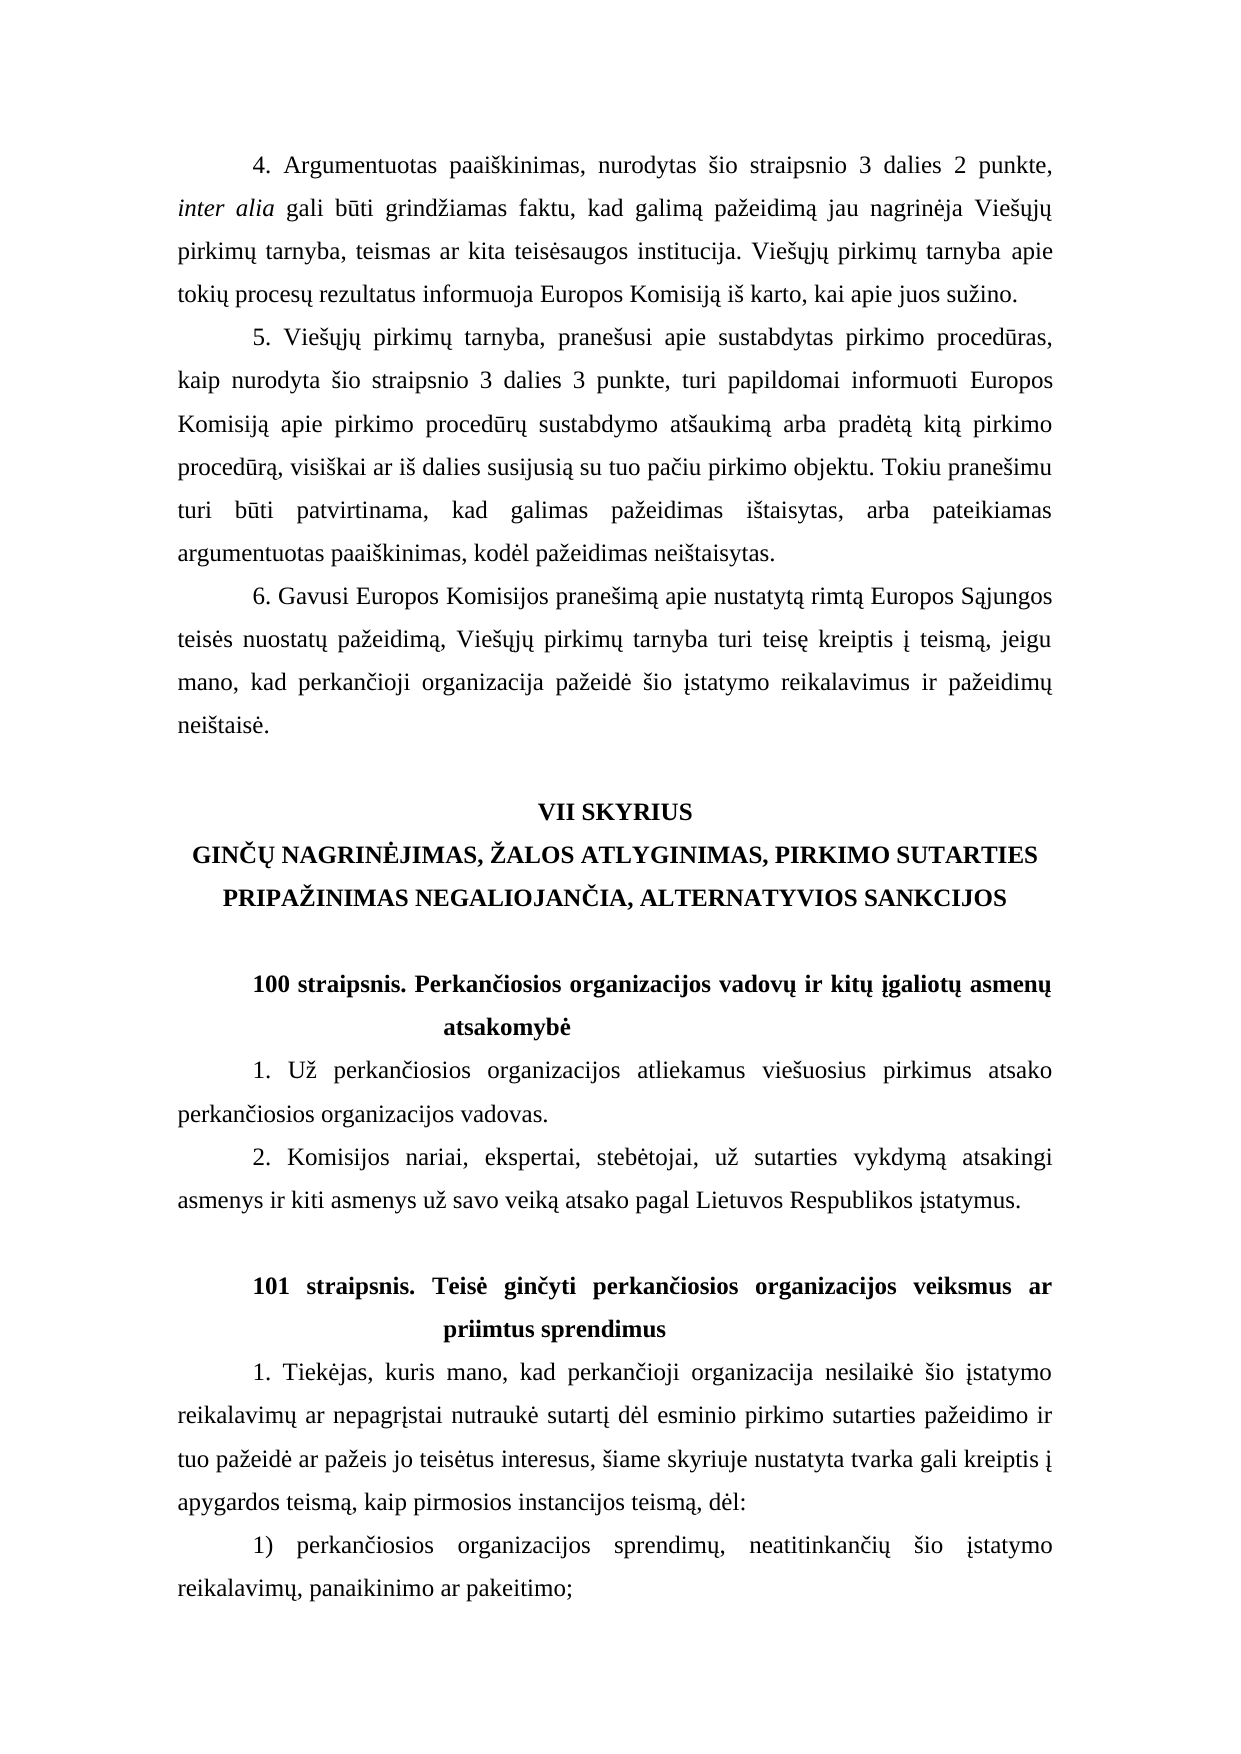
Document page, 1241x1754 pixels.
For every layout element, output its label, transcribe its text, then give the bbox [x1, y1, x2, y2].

text 100 straipsnis. Perkančiosios organizacijos vadovų ir kitų įgaliotų asmenų atsakomybė [252, 969, 1053, 1041]
text GINČŲ NAGRINĖJIMAS, ŽALOS ATLYGINIMAS, PIRKIMO SUTARTIES PRIPAŽINIMAS NEGALIOJANČIA, ALTERNATYVIOS SANKCIJOS [177, 840, 1053, 912]
text 101 straipsnis. Teisė ginčyti perkančiosios organizacijos veiksmus ar priimtus sprendimus [252, 1271, 1053, 1343]
text 6. Gavusi Europos Komisijos pranešimą apie nustatytą rimtą Europos Sąjungos teisės nuostatų pažeidimą, Viešųjų pirkimų tarnyba turi teisę kreiptis į teismą, jeigu mano, kad perkančioji organizacija pažeidė šio įstatymo reikalavimus ir pažeidimų neištaisė. [177, 581, 1053, 739]
text 1. Už perkančiosios organizacijos atliekamus viešuosius pirkimus atsako perkančiosios organizacijos vadovas. [177, 1056, 1053, 1127]
text 1) perkančiosios organizacijos sprendimų, neatitinkančių šio įstatymo reikalavimų, panaikinimo ar pakeitimo; [177, 1530, 1053, 1602]
text Vii SKYRIUS [177, 797, 1053, 826]
text 2. Komisijos nariai, ekspertai, stebėtojai, už sutarties vykdymą atsakingi asmenys ir kiti asmenys už savo veiką atsako pagal Lietuvos Respublikos įstatymus. [177, 1142, 1053, 1214]
text 4. Argumentuotas paaiškinimas, nurodytas šio straipsnio 3 dalies 2 punkte, inter alia gali būti grindžiamas faktu, kad galimą pažeidimą jau nagrinėja Viešųjų pirkimų tarnyba, teismas ar kita teisėsaugos institucija. Viešųjų pirkimų tarnyba apie tokių procesų rezultatus informuoja Europos Komisiją iš karto, kai apie juos sužino. [177, 150, 1053, 308]
text 1. Tiekėjas, kuris mano, kad perkančioji organizacija nesilaikė šio įstatymo reikalavimų ar nepagrįstai nutraukė sutartį dėl esminio pirkimo sutarties pažeidimo ir tuo pažeidė ar pažeis jo teisėtus interesus, šiame skyriuje nustatyta tvarka gali kreiptis į apygardos teismą, kaip pirmosios instancijos teismą, dėl: [177, 1357, 1053, 1516]
text 5. Viešųjų pirkimų tarnyba, pranešusi apie sustabdytas pirkimo procedūras, kaip nurodyta šio straipsnio 3 dalies 3 punkte, turi papildomai informuoti Europos Komisiją apie pirkimo procedūrų sustabdymo atšaukimą arba pradėtą kitą pirkimo procedūrą, visiškai ar iš dalies susijusią su tuo pačiu pirkimo objektu. Tokiu pranešimu turi būti patvirtinama, kad galimas pažeidimas ištaisytas, arba pateikiamas argumentuotas paaiškinimas, kodėl pažeidimas neištaisytas. [177, 322, 1053, 567]
